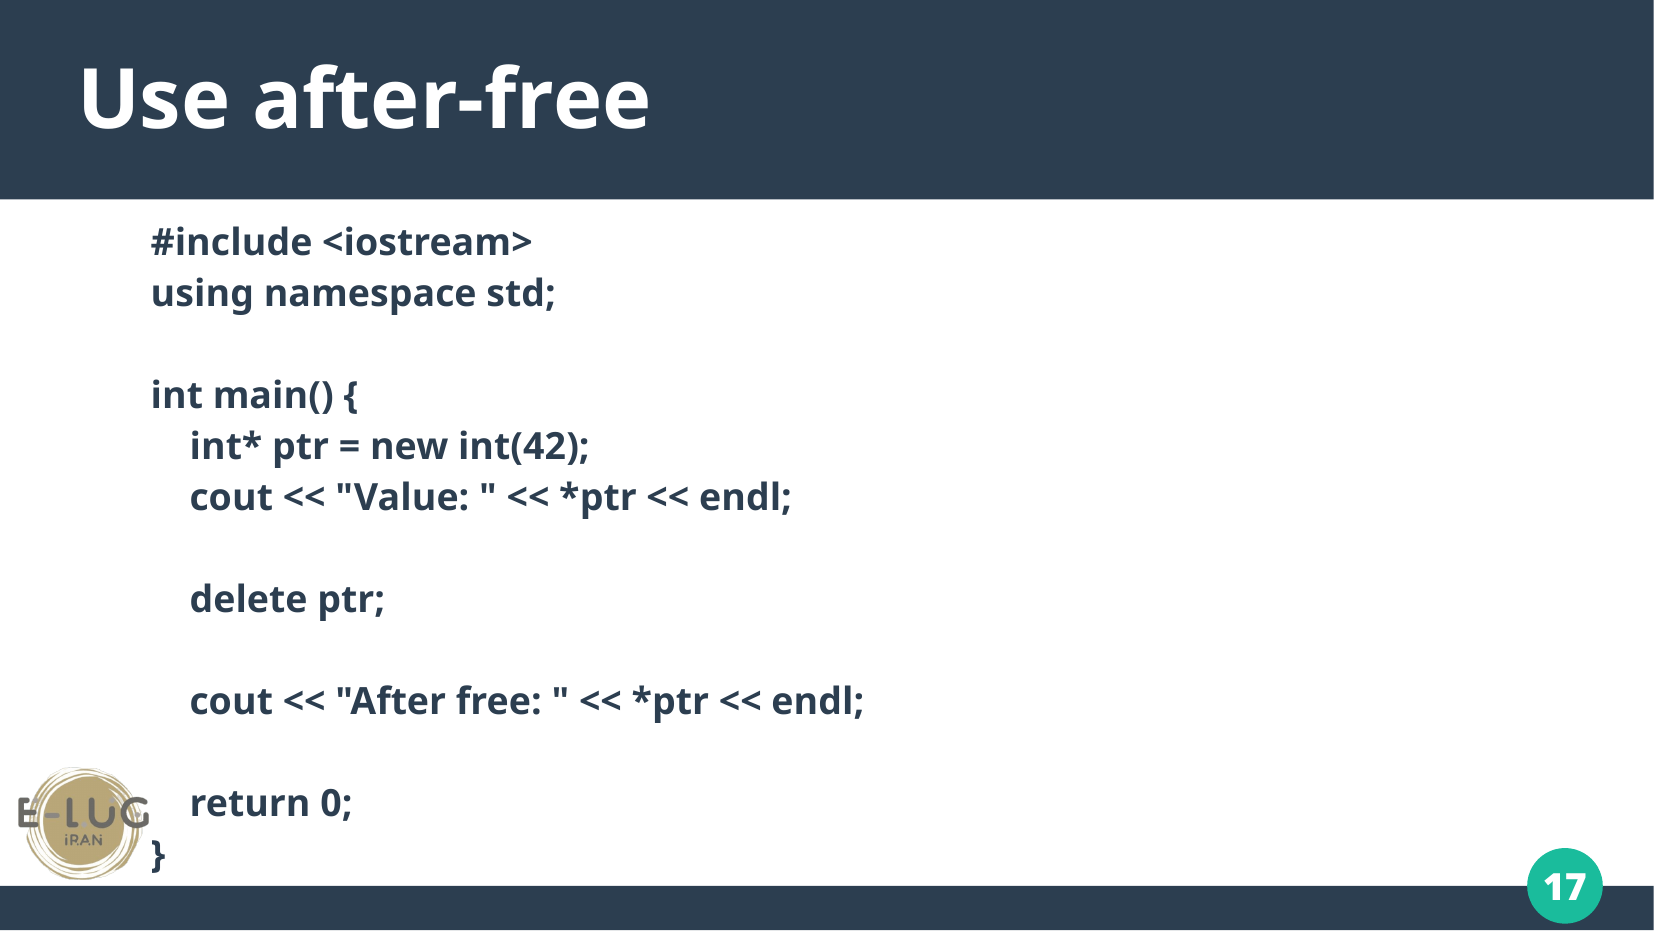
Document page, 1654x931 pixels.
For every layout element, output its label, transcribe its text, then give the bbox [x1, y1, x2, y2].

picture [0, 749, 168, 901]
text_box #include <iostream> using namespace std; int main() { int* ptr = new int(42); cout << "Value: " << *ptr << endl; delete ptr; cout << "After free: " << *ptr << endl; return 0; } [135, 259, 930, 887]
title Use after-free [77, 37, 1613, 156]
